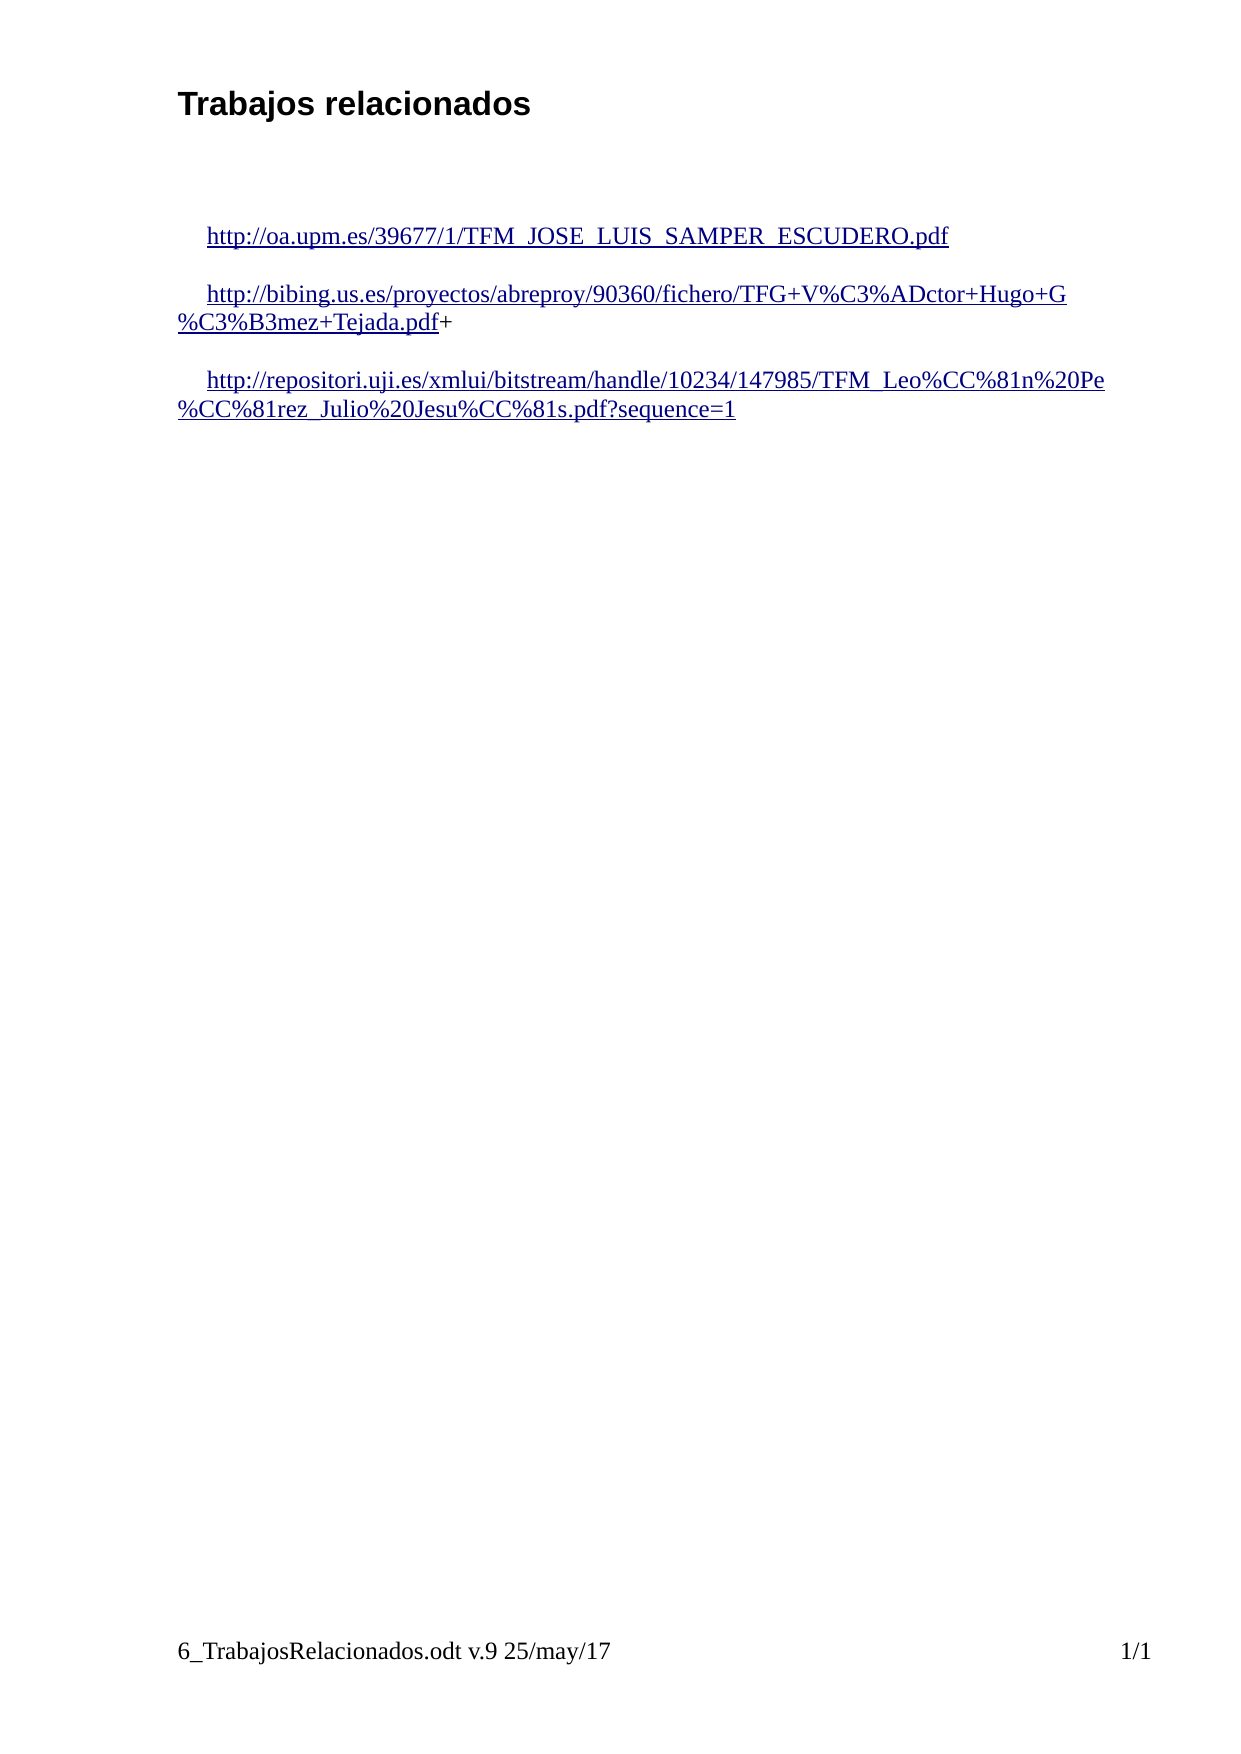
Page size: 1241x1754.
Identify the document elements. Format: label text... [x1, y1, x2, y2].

subtitle Trabajos relacionados [177, 84, 1152, 122]
text http://bibing.us.es/proyectos/abreproy/90360/fichero/TFG+V%C3%ADctor+Hugo+G%C3%B3mez+Tejada.pdf+ [177, 279, 1152, 336]
text http://oa.upm.es/39677/1/TFM_JOSE_LUIS_SAMPER_ESCUDERO.pdf [177, 221, 1152, 250]
text http://repositori.uji.es/xmlui/bitstream/handle/10234/147985/TFM_Leo%CC%81n%20Pe%CC%81rez_Julio%20Jesu%CC%81s.pdf?sequence=1 [177, 365, 1152, 422]
